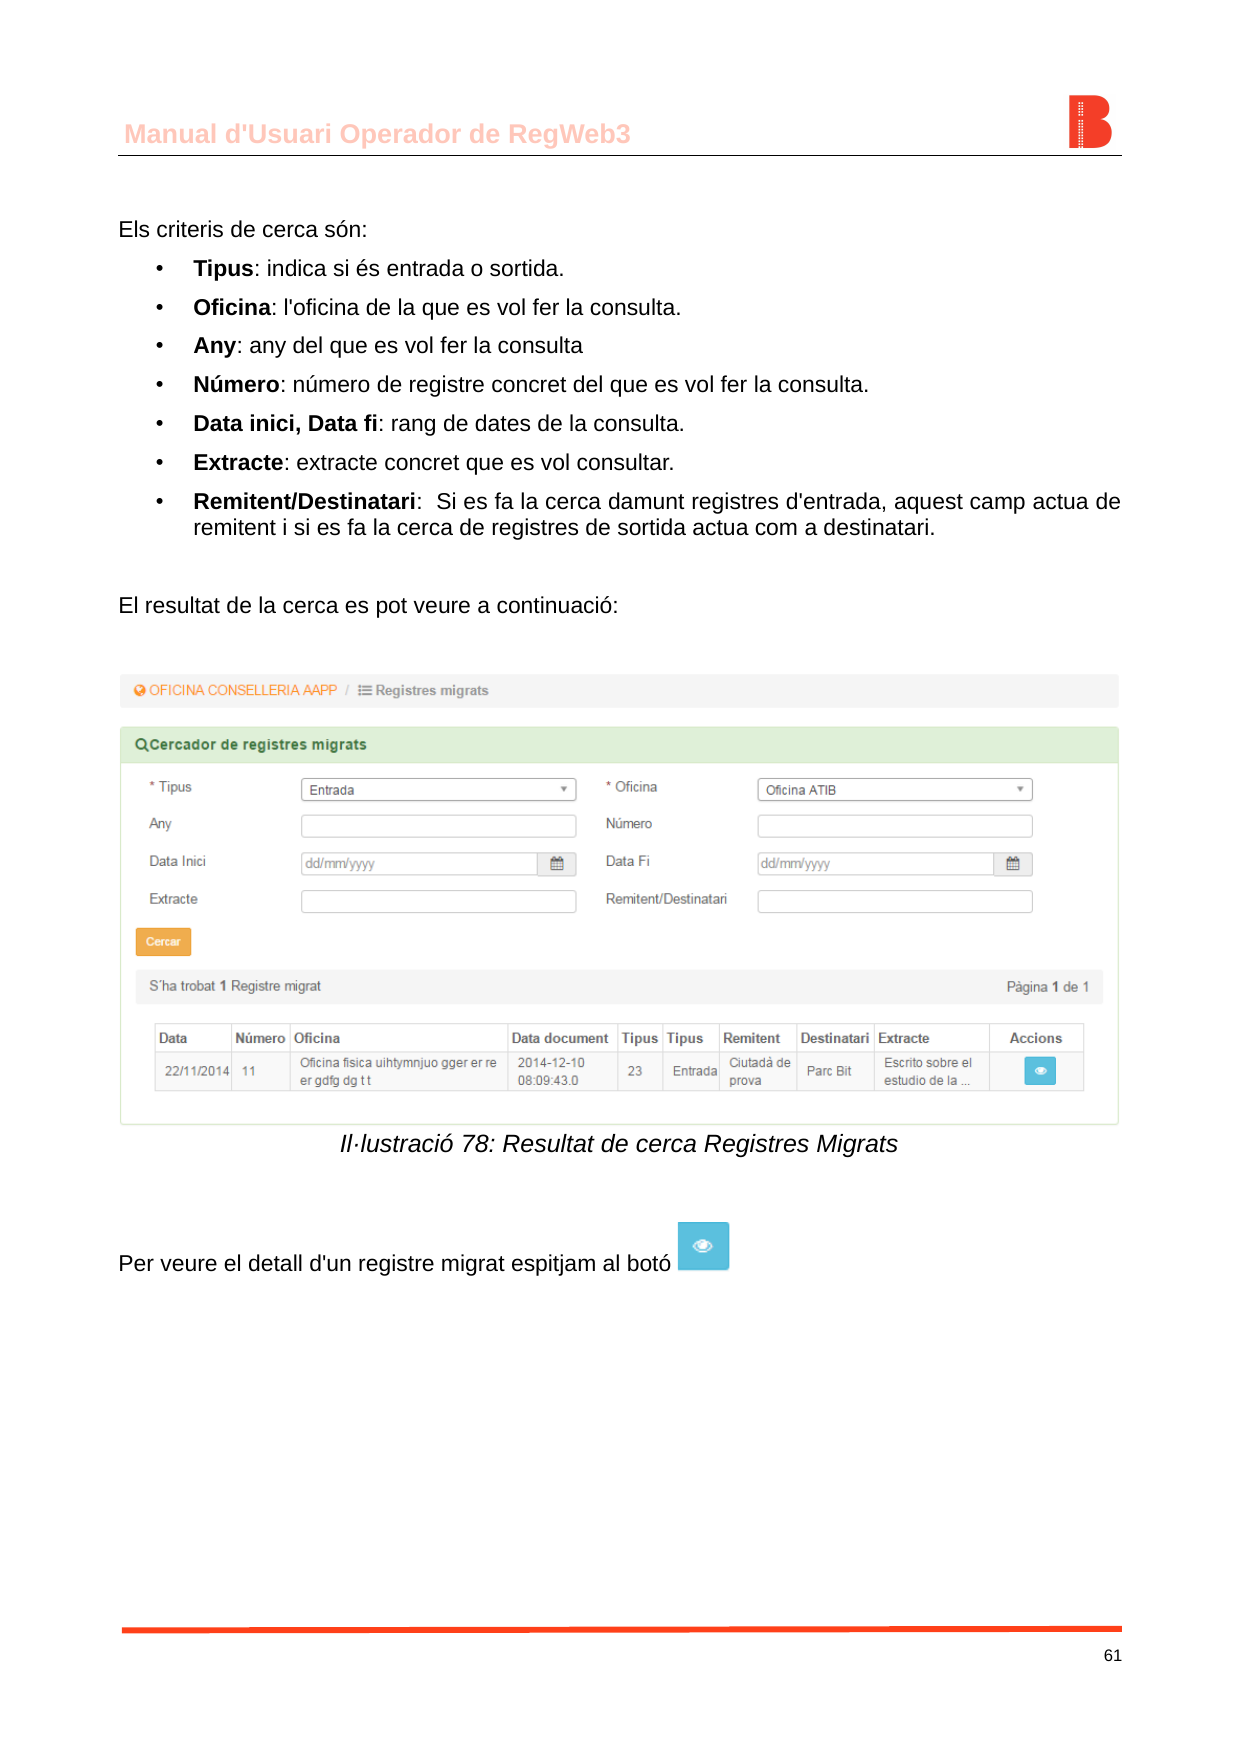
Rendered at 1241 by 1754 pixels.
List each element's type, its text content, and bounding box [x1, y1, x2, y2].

picture [677, 1222, 730, 1272]
list Tipus: indica si és entrada o sortida. [156, 254, 1122, 281]
list Número: número de registre concret del que es vol fer la consulta. [156, 371, 1122, 397]
list Data inici, Data fi: rang de dates de la consulta. [156, 410, 1122, 436]
picture [118, 669, 1123, 1129]
text Els criteris de cerca són: [118, 216, 1122, 242]
text Il·lustració 78: Resultat de cerca Registres Migrats [118, 1129, 1122, 1157]
list Oficina: l'oficina de la que es vol fer la consulta. [156, 293, 1122, 320]
list Remitent/Destinatari: Si es fa la cerca damunt registres d'entrada, aquest camp actua de remitent i si es fa la cerca de registres de sortida actua com a destinatari. [156, 488, 1122, 540]
text El resultat de la cerca es pot veure a continuació: [118, 592, 1122, 618]
list Any: any del que es vol fer la consulta [156, 332, 1122, 359]
list Extracte: extracte concret que es vol consultar. [156, 449, 1122, 475]
text Per veure el detall d'un registre migrat espitjam al botó [118, 1223, 1122, 1276]
picture [1063, 94, 1117, 150]
